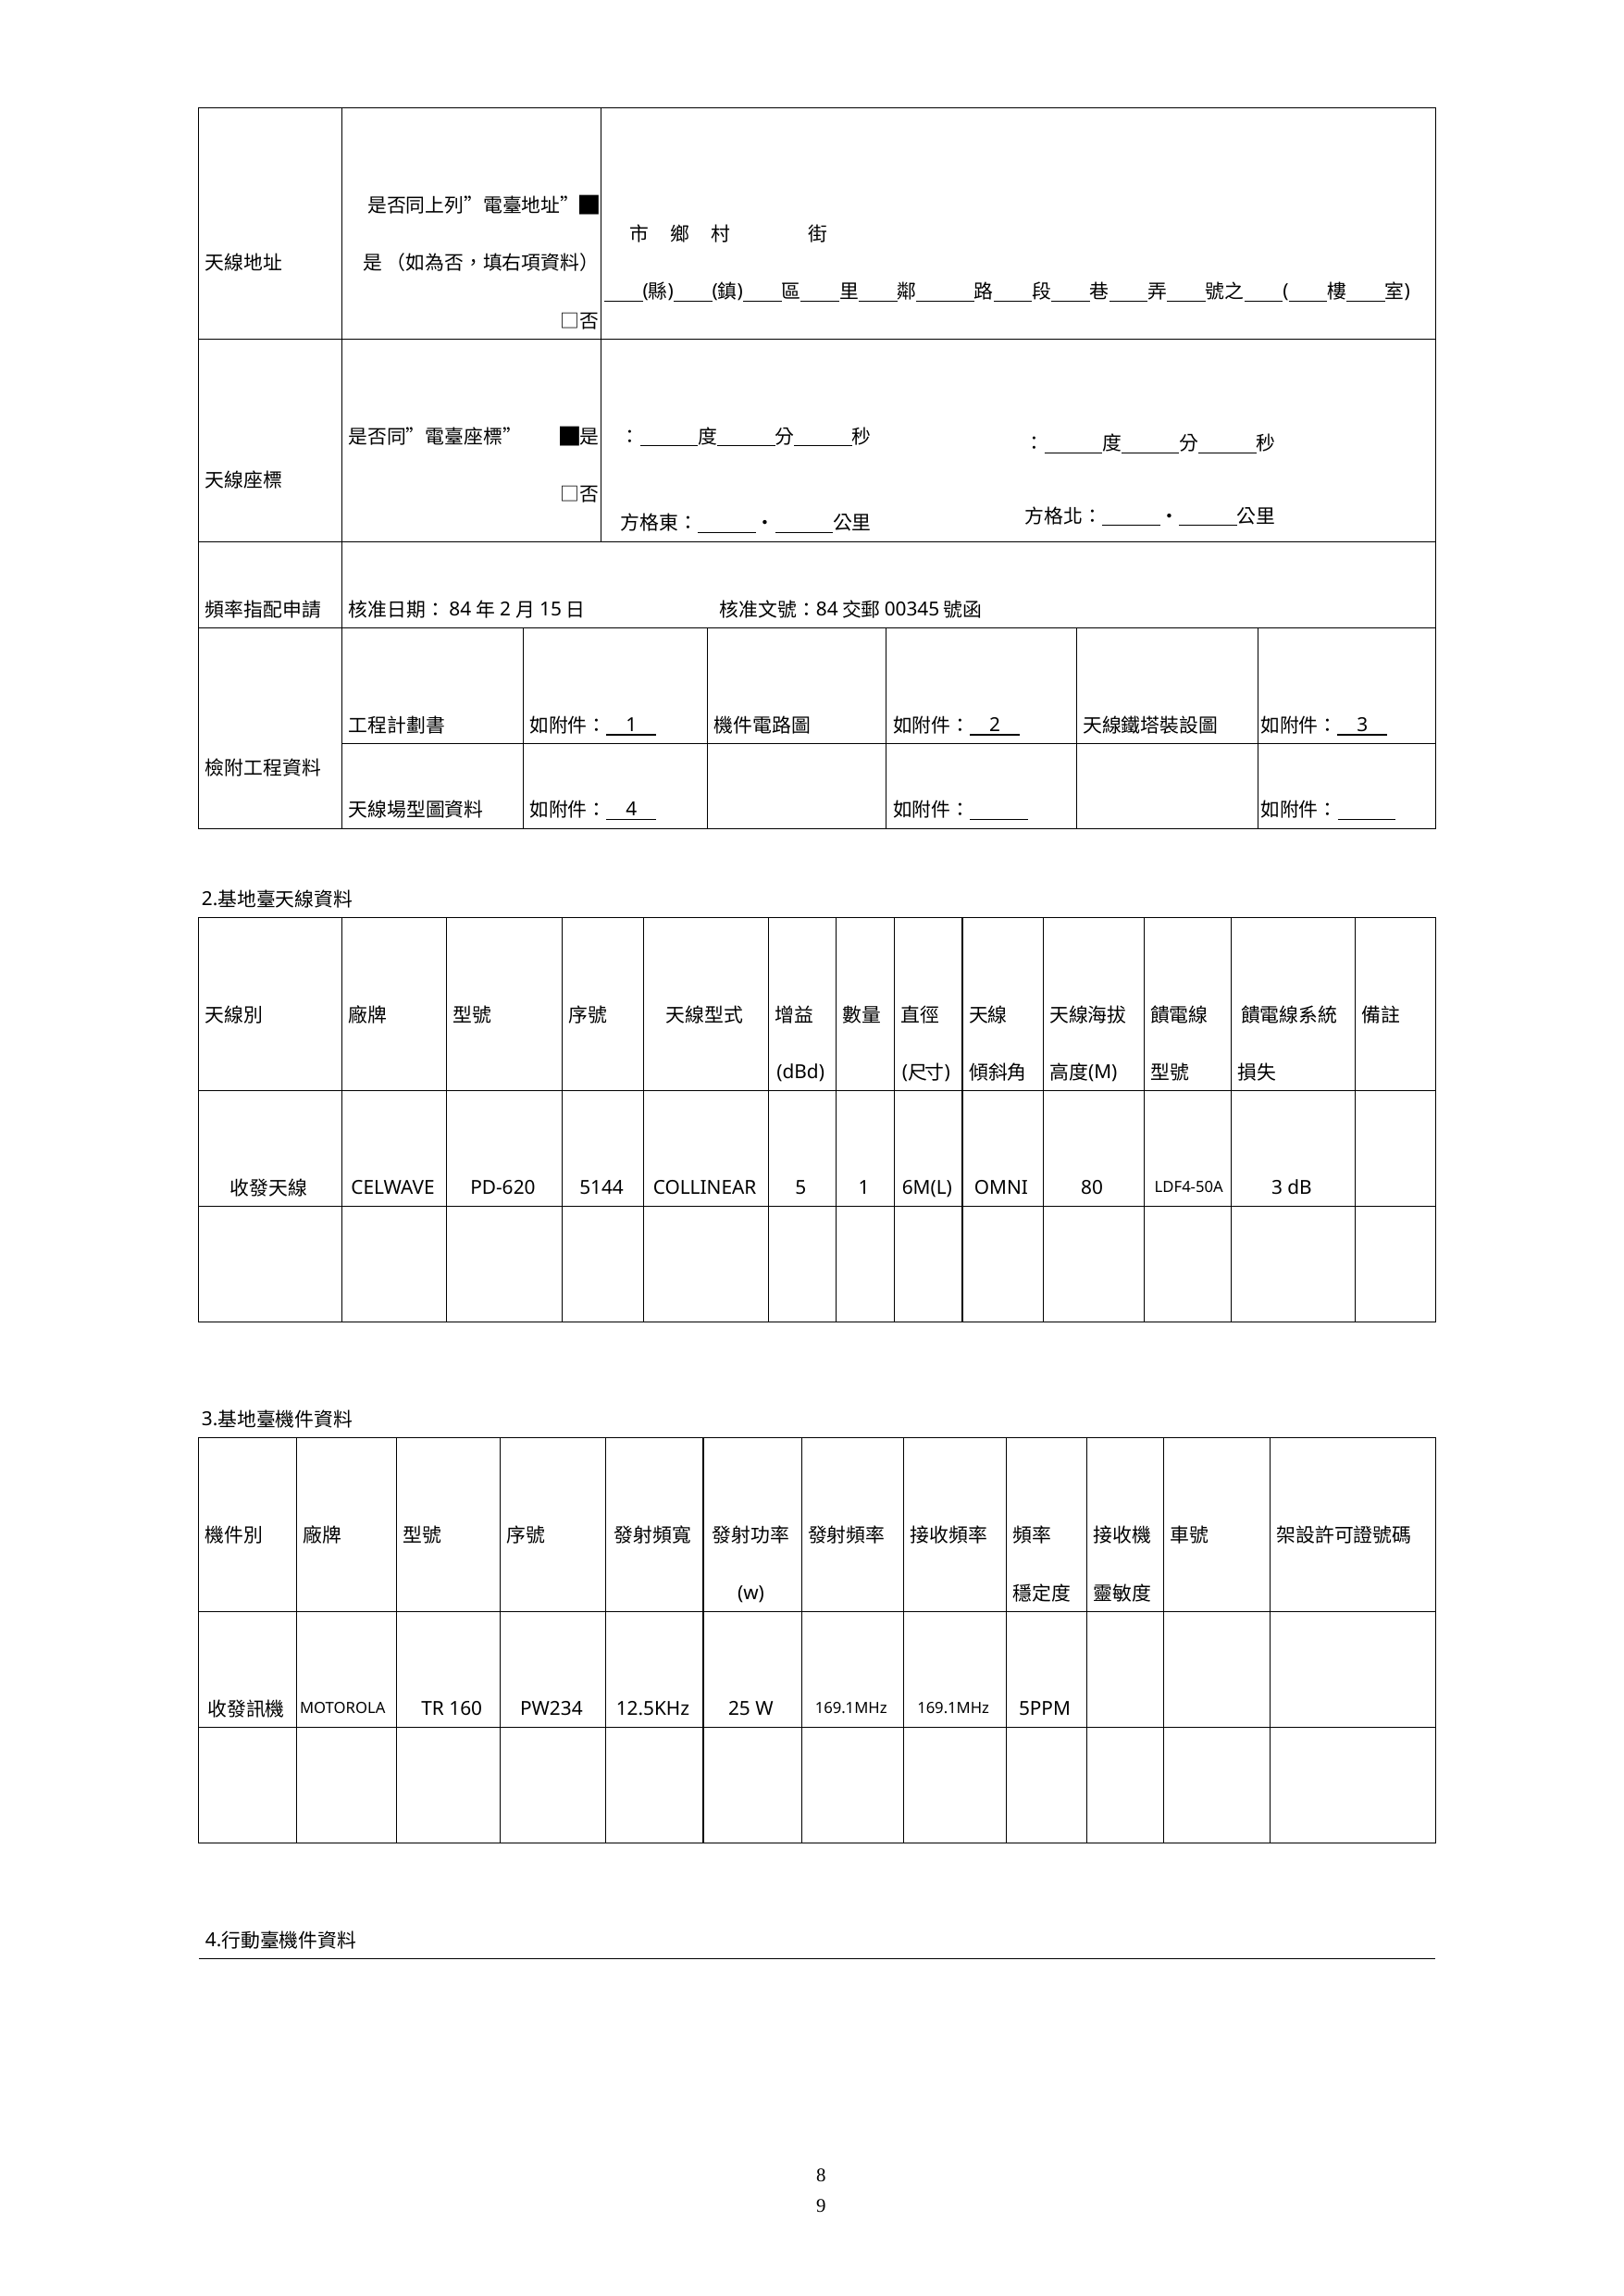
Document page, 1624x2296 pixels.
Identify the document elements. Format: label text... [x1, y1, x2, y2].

table_cell 如附件： 1 [524, 628, 707, 743]
table_cell 增益 (dBd) [769, 918, 836, 1090]
table_cell MOTOROLA [297, 1612, 396, 1727]
table_cell [708, 744, 886, 828]
table_cell ： 度 分 秒 方格東： ‧ 公里 [601, 340, 986, 540]
table_cell [904, 1728, 1006, 1843]
table_cell 核准日期： 84 年 2 月 15日 核准文號：84交郵00345號函 [342, 542, 1435, 627]
table_cell 序號 [563, 918, 643, 1090]
table_cell 直徑 (尺寸) [895, 918, 961, 1090]
table_cell [606, 1728, 702, 1843]
table_cell 如附件： 2 [886, 628, 1076, 743]
table_cell 廠牌 [297, 1438, 396, 1611]
table_cell 備註 [1356, 918, 1435, 1090]
table_cell 3.基地臺機件資料 [199, 1322, 1435, 1437]
table_cell [1164, 1728, 1270, 1843]
table_cell 架設許可證號碼 [1271, 1438, 1435, 1611]
table_cell [199, 1728, 296, 1843]
table_cell 發射頻寬 [606, 1438, 702, 1611]
table_cell 接收頻率 [904, 1438, 1006, 1611]
table_cell [1356, 1207, 1435, 1322]
table_cell 25 W [704, 1612, 801, 1727]
table_cell 如附件： 3 [1258, 628, 1435, 743]
table_cell 天線 傾斜角 [963, 918, 1043, 1090]
table_cell [1232, 1207, 1355, 1322]
table_cell 3 dB [1232, 1091, 1355, 1206]
table_cell [1087, 1612, 1163, 1727]
table_cell 工程計劃書 [342, 628, 523, 743]
table_cell COLLINEAR [644, 1091, 768, 1206]
table_cell PD-620 [447, 1091, 562, 1206]
table_cell [447, 1207, 562, 1322]
table_cell [342, 1207, 446, 1322]
table_cell 機件電路圖 [708, 628, 886, 743]
table_cell [199, 1207, 341, 1322]
table_cell [1077, 744, 1258, 828]
table_cell 機件別 [199, 1438, 296, 1611]
table_cell 2.基地臺天線資料 [199, 829, 1435, 917]
table_cell [563, 1207, 643, 1322]
table_cell OMNI [963, 1091, 1043, 1206]
table_cell ： 度 分 秒 方格北： ‧ 公里 [986, 340, 1435, 540]
table_cell 發射功率 (w) [704, 1438, 801, 1611]
table_cell 5144 [563, 1091, 643, 1206]
table_cell 5PPM [1007, 1612, 1086, 1727]
table_cell 如附件： [886, 744, 1076, 828]
table_cell 饋電線 型號 [1145, 918, 1231, 1090]
table_cell [1007, 1728, 1086, 1843]
table_cell 169.1MHz [802, 1612, 903, 1727]
table_cell 發射頻率 [802, 1438, 903, 1611]
table_cell [397, 1728, 500, 1843]
table_cell 收發訊機 [199, 1612, 296, 1727]
table_cell 頻率指配申請 [199, 542, 341, 627]
table_cell 12.5KHz [606, 1612, 702, 1727]
table_cell 收發天線 [199, 1091, 341, 1206]
table_cell CELWAVE [342, 1091, 446, 1206]
table_cell [1164, 1612, 1270, 1727]
table_cell [1271, 1728, 1435, 1843]
table_cell [1271, 1612, 1435, 1727]
table_cell 天線鐵塔裝設圖 [1077, 628, 1258, 743]
table_cell 頻率 穩定度 [1007, 1438, 1086, 1611]
table_cell [895, 1207, 961, 1322]
table_cell LDF4-50A [1145, 1091, 1231, 1206]
table_cell 天線海拔 高度(M) [1044, 918, 1144, 1090]
table_cell TR 160 [397, 1612, 500, 1727]
table_cell 檢附工程資料 [199, 628, 341, 828]
table_cell 序號 [501, 1438, 605, 1611]
table_cell 天線座標 [199, 340, 341, 540]
table_cell 是否同上列”電臺地址”█是 （如為否，填右項資料）□否 [342, 108, 601, 339]
table_cell 天線型式 [644, 918, 768, 1090]
table_cell [297, 1728, 396, 1843]
table_cell 169.1MHz [904, 1612, 1006, 1727]
table_cell 5 [769, 1091, 836, 1206]
table_cell PW234 [501, 1612, 605, 1727]
table_cell 廠牌 [342, 918, 446, 1090]
table_cell 天線場型圖資料 [342, 744, 523, 828]
table_cell 如附件： 4 [524, 744, 707, 828]
table_cell 饋電線系統 損失 [1232, 918, 1355, 1090]
table_cell 如附件： [1258, 744, 1435, 828]
table_cell [963, 1207, 1043, 1322]
table_cell 接收機 靈敏度 [1087, 1438, 1163, 1611]
table_cell [837, 1207, 894, 1322]
table_cell 1 [837, 1091, 894, 1206]
table_cell [1044, 1207, 1144, 1322]
table_cell 型號 [397, 1438, 500, 1611]
table_cell 車號 [1164, 1438, 1270, 1611]
table_cell [1087, 1728, 1163, 1843]
table_cell [1145, 1207, 1231, 1322]
table_cell 天線別 [199, 918, 341, 1090]
table_cell 型號 [447, 918, 562, 1090]
table_cell [644, 1207, 768, 1322]
table_cell 6M(L) [895, 1091, 961, 1206]
table_cell [501, 1728, 605, 1843]
table_cell 數量 [837, 918, 894, 1090]
table_cell 天線地址 [199, 108, 341, 339]
table_cell 市 鄉 村 街 (縣) (鎮) 區 里 鄰 路 段 巷 弄 號之 ( 樓 室) [601, 108, 1435, 339]
table_cell 4.行動臺機件資料 [199, 1843, 1435, 1958]
table_cell [704, 1728, 801, 1843]
table_cell 80 [1044, 1091, 1144, 1206]
table_cell 是否同”電臺座標” █是 □否 [342, 340, 601, 540]
table_cell [802, 1728, 903, 1843]
table_cell [1356, 1091, 1435, 1206]
table_cell [769, 1207, 836, 1322]
